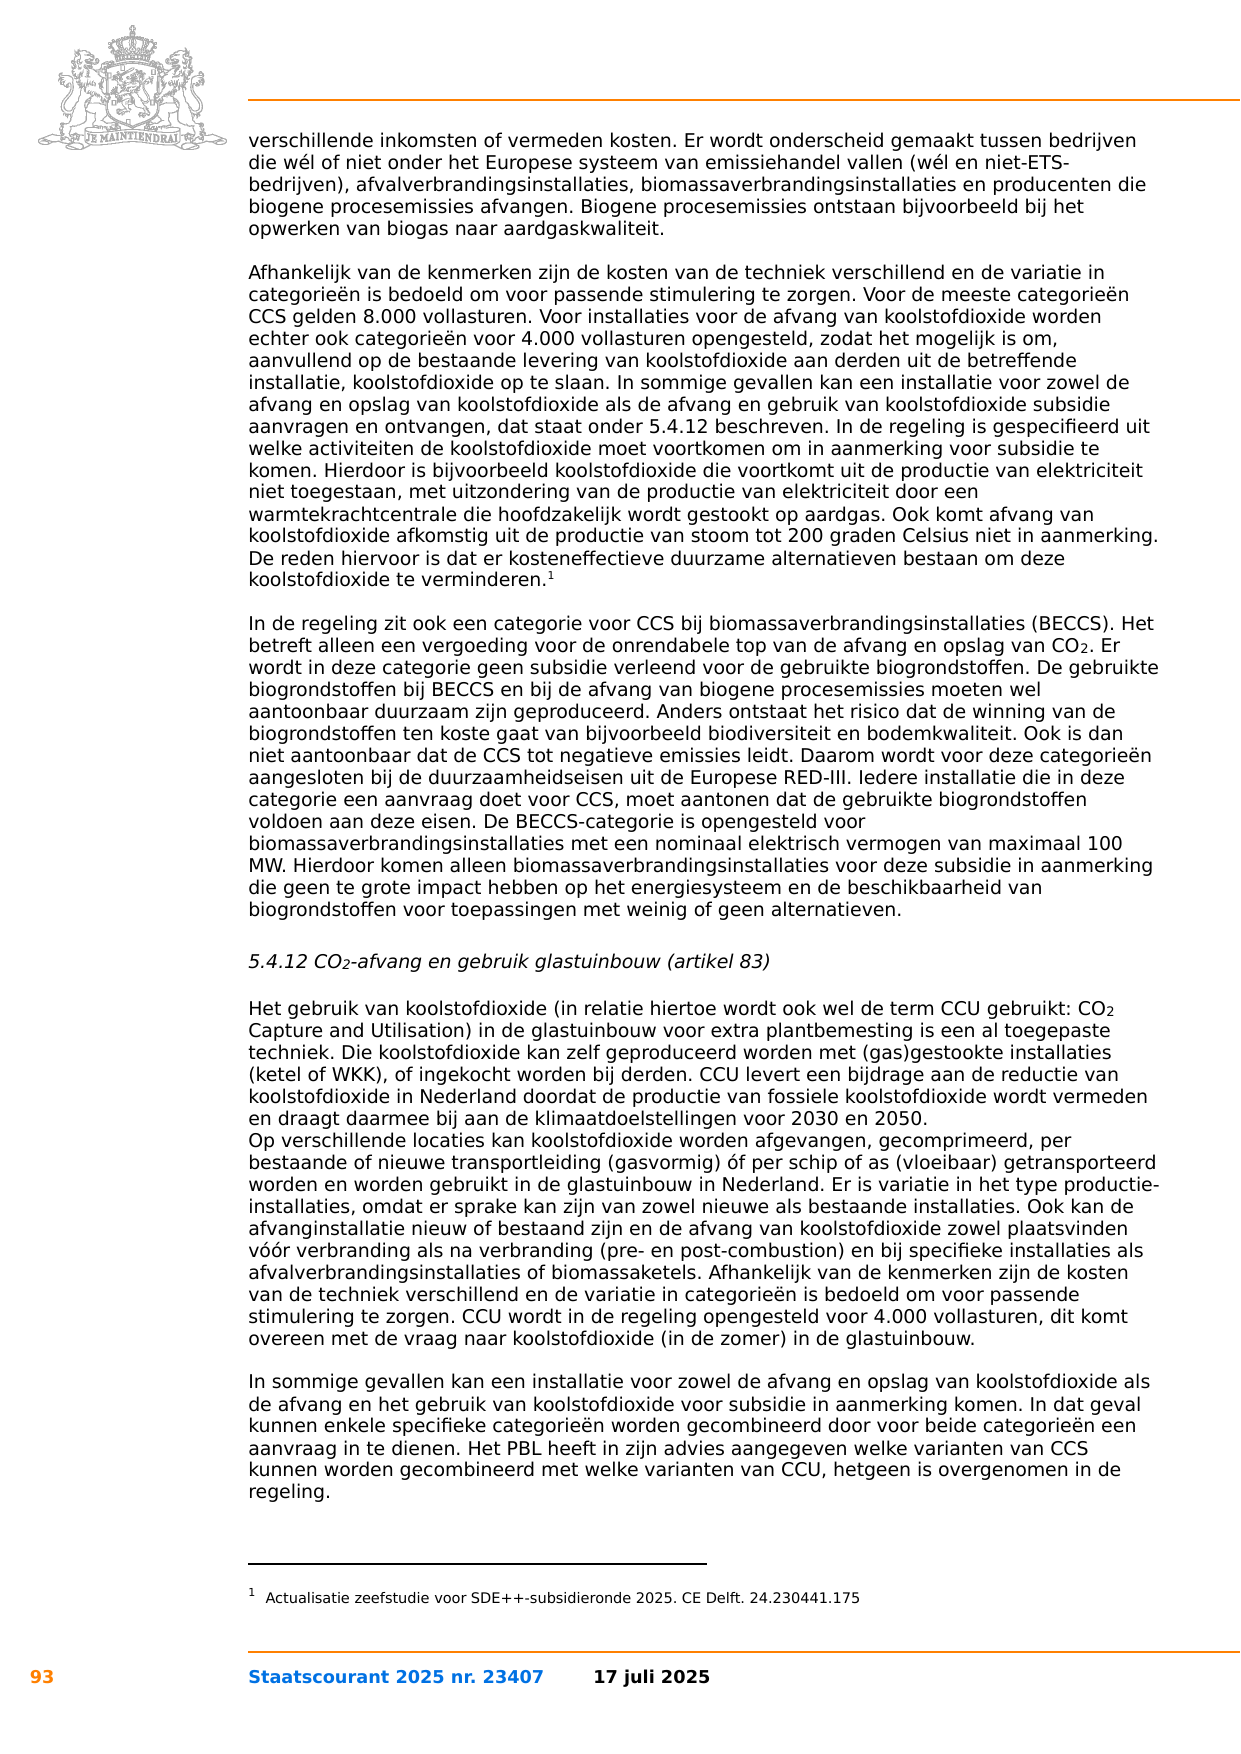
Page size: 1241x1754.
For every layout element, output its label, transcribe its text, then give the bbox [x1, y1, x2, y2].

text verschillende inkomsten of vermeden kosten. Er wordt onderscheid gemaakt tussen bedrijven die wél of niet onder het Europese systeem van emissiehandel vallen (wél en niet-ETS-bedrijven), afvalverbrandingsinstallaties, biomassaverbrandingsinstallaties en producenten die biogene procesemissies afvangen. Biogene procesemissies ontstaan bijvoorbeeld bij het opwerken van biogas naar aardgaskwaliteit. [248, 130, 1163, 240]
picture [38, 25, 227, 150]
subtitle 5.4.12 CO2-afvang en gebruik glastuinbouw (artikel 83) [248, 951, 1163, 973]
text Het gebruik van koolstofdioxide (in relatie hiertoe wordt ook wel de term CCU gebruikt: CO2 Capture and Utilisation) in de glastuinbouw voor extra plantbemesting is een al toegepaste techniek. Die koolstofdioxide kan zelf geproduceerd worden met (gas)gestookte installaties (ketel of WKK), of ingekocht worden bij derden. CCU levert een bijdrage aan de reductie van koolstofdioxide in Nederland doordat de productie van fossiele koolstofdioxide wordt vermeden en draagt daarmee bij aan de klimaatdoelstellingen voor 2030 en 2050. [248, 998, 1163, 1130]
text Actualisatie zeefstudie voor SDE++-subsidieronde 2025. CE Delft. 24.230441.175 [248, 1586, 1163, 1608]
text In sommige gevallen kan een installatie voor zowel de afvang en opslag van koolstofdioxide als de afvang en het gebruik van koolstofdioxide voor subsidie in aanmerking komen. In dat geval kunnen enkele specifieke categorieën worden gecombineerd door voor beide categorieën een aanvraag in te dienen. Het PBL heeft in zijn advies aangegeven welke varianten van CCS kunnen worden gecombineerd met welke varianten van CCU, hetgeen is overgenomen in de regeling. [248, 1371, 1163, 1503]
text In de regeling zit ook een categorie voor CCS bij biomassaverbrandingsinstallaties (BECCS). Het betreft alleen een vergoeding voor de onrendabele top van de afvang en opslag van CO2. Er wordt in deze categorie geen subsidie verleend voor de gebruikte biogrondstoffen. De gebruikte biogrondstoffen bij BECCS en bij de afvang van biogene procesemissies moeten wel aantoonbaar duurzaam zijn geproduceerd. Anders ontstaat het risico dat de winning van de biogrondstoffen ten koste gaat van bijvoorbeeld biodiversiteit en bodemkwaliteit. Ook is dan niet aantoonbaar dat de CCS tot negatieve emissies leidt. Daarom wordt voor deze categorieën aangesloten bij de duurzaamheidseisen uit de Europese RED-III. Iedere installatie die in deze categorie een aanvraag doet voor CCS, moet aantonen dat de gebruikte biogrondstoffen voldoen aan deze eisen. De BECCS-categorie is opengesteld voor biomassaverbrandingsinstallaties met een nominaal elektrisch vermogen van maximaal 100 MW. Hierdoor komen alleen biomassaverbrandingsinstallaties voor deze subsidie in aanmerking die geen te grote impact hebben op het energiesysteem en de beschikbaarheid van biogrondstoffen voor toepassingen met weinig of geen alternatieven. [248, 613, 1163, 921]
text Op verschillende locaties kan koolstofdioxide worden afgevangen, gecomprimeerd, per bestaande of nieuwe transportleiding (gasvormig) óf per schip of as (vloeibaar) getransporteerd worden en worden gebruikt in de glastuinbouw in Nederland. Er is variatie in het type productie-installaties, omdat er sprake kan zijn van zowel nieuwe als bestaande installaties. Ook kan de afvanginstallatie nieuw of bestaand zijn en de afvang van koolstofdioxide zowel plaatsvinden vóór verbranding als na verbranding (pre- en post-combustion) en bij specifieke installaties als afvalverbrandingsinstallaties of biomassaketels. Afhankelijk van de kenmerken zijn de kosten van de techniek verschillend en de variatie in categorieën is bedoeld om voor passende stimulering te zorgen. CCU wordt in de regeling opengesteld voor 4.000 vollasturen, dit komt overeen met de vraag naar koolstofdioxide (in de zomer) in de glastuinbouw. [248, 1130, 1163, 1349]
text Afhankelijk van de kenmerken zijn de kosten van de techniek verschillend en de variatie in categorieën is bedoeld om voor passende stimulering te zorgen. Voor de meeste categorieën CCS gelden 8.000 vollasturen. Voor installaties voor de afvang van koolstofdioxide worden echter ook categorieën voor 4.000 vollasturen opengesteld, zodat het mogelijk is om, aanvullend op de bestaande levering van koolstofdioxide aan derden uit de betreffende installatie, koolstofdioxide op te slaan. In sommige gevallen kan een installatie voor zowel de afvang en opslag van koolstofdioxide als de afvang en gebruik van koolstofdioxide subsidie aanvragen en ontvangen, dat staat onder 5.4.12 beschreven. In de regeling is gespecifieerd uit welke activiteiten de koolstofdioxide moet voortkomen om in aanmerking voor subsidie te komen. Hierdoor is bijvoorbeeld koolstofdioxide die voortkomt uit de productie van elektriciteit niet toegestaan, met uitzondering van de productie van elektriciteit door een warmtekrachtcentrale die hoofdzakelijk wordt gestookt op aardgas. Ook komt afvang van koolstofdioxide afkomstig uit de productie van stoom tot 200 graden Celsius niet in aanmerking. De reden hiervoor is dat er kosteneffectieve duurzame alternatieven bestaan om deze koolstofdioxide te verminderen. [248, 262, 1163, 591]
